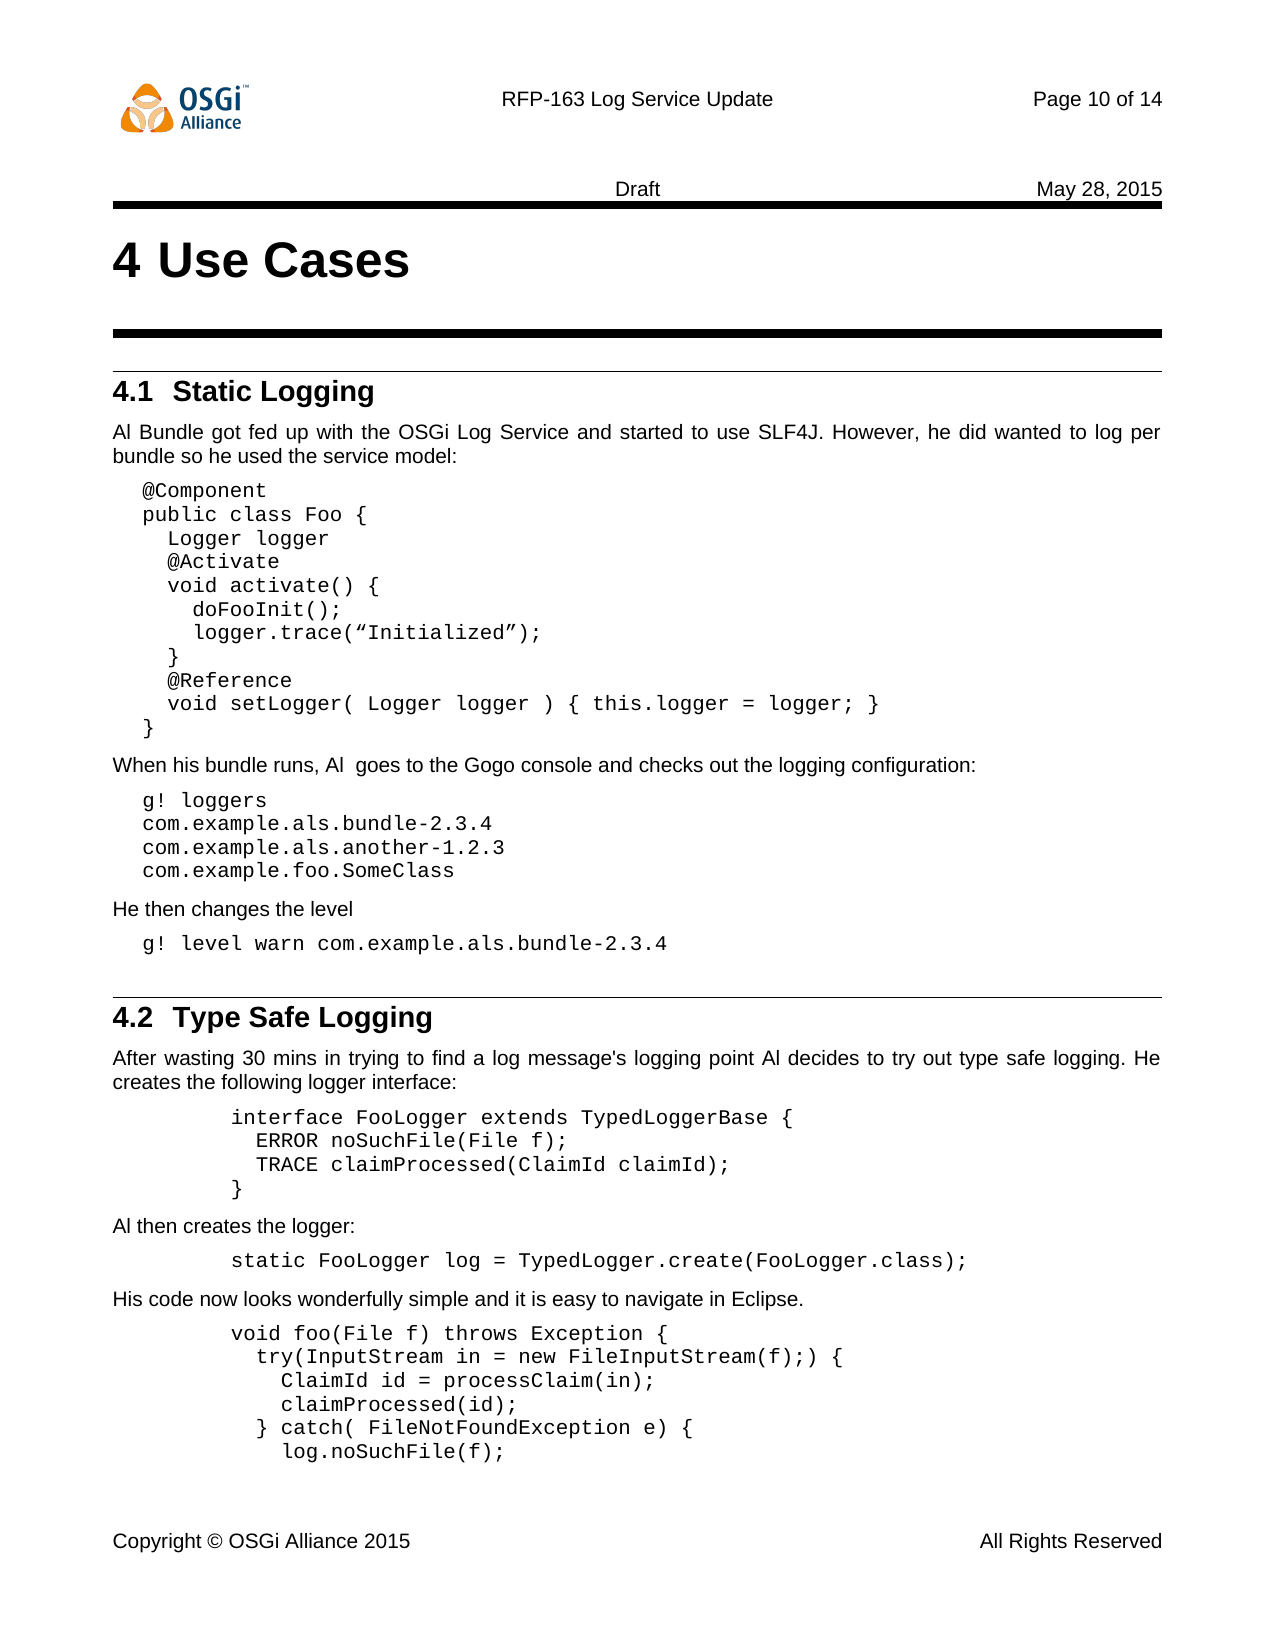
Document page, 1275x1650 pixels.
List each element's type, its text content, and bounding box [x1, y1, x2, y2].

text claimProcessed(id); [172, 1394, 1162, 1417]
text When his bundle runs, Al goes to the Gogo console and checks out the logging configuration: [112, 753, 1162, 777]
text com.example.als.bundle-2.3.4 [142, 813, 1133, 837]
text void setLogger( Logger logger ) { this.logger = logger; } [142, 693, 1133, 717]
text log.noSuchFile(f); [172, 1441, 1162, 1465]
text After wasting 30 mins in trying to find a log message's logging point Al decides to try out type safe logging. He creates the following logger interface: [112, 1046, 1162, 1094]
text logger.trace(“Initialized”); [142, 622, 1133, 646]
text @Component [142, 481, 1133, 504]
subtitle Type Safe Logging [112, 998, 1162, 1034]
text Al then creates the logger: [112, 1214, 1162, 1238]
text ERROR noSuchFile(File f); [172, 1130, 1162, 1154]
text ClaimId id = processClaim(in); [172, 1370, 1162, 1394]
text try(InputStream in = new FileInputStream(f);) { [172, 1346, 1162, 1370]
text He then changes the level [112, 897, 1162, 921]
text doFooInit(); [142, 599, 1133, 622]
subtitle Static Logging [112, 372, 1162, 408]
text interface FooLogger extends TypedLoggerBase { [172, 1107, 1162, 1130]
text } catch( FileNotFoundException e) { [172, 1417, 1162, 1441]
subtitle Use Cases [112, 202, 1162, 338]
text com.example.als.another-1.2.3 [142, 837, 1133, 861]
text Logger logger [142, 528, 1133, 551]
text public class Foo { [142, 504, 1133, 528]
text } [142, 717, 1133, 741]
text g! level warn com.example.als.bundle-2.3.4 [142, 933, 1133, 957]
text @Reference [142, 670, 1133, 693]
text Al Bundle got fed up with the OSGi Log Service and started to use SLF4J. However, he did wanted to log per bundle so he used the service model: [112, 420, 1162, 468]
text His code now looks wonderfully simple and it is easy to navigate in Eclipse. [112, 1286, 1162, 1310]
text void activate() { [142, 575, 1133, 599]
text TRACE claimProcessed(ClaimId claimId); [172, 1154, 1162, 1178]
text void foo(File f) throws Exception { [172, 1323, 1162, 1346]
text } [142, 646, 1133, 670]
text static FooLogger log = TypedLogger.create(FooLogger.class); [172, 1250, 1162, 1274]
picture [113, 76, 257, 140]
text @Activate [142, 551, 1133, 575]
text g! loggers [142, 789, 1133, 813]
text com.example.foo.SomeClass [142, 861, 1133, 884]
text } [172, 1178, 1162, 1201]
